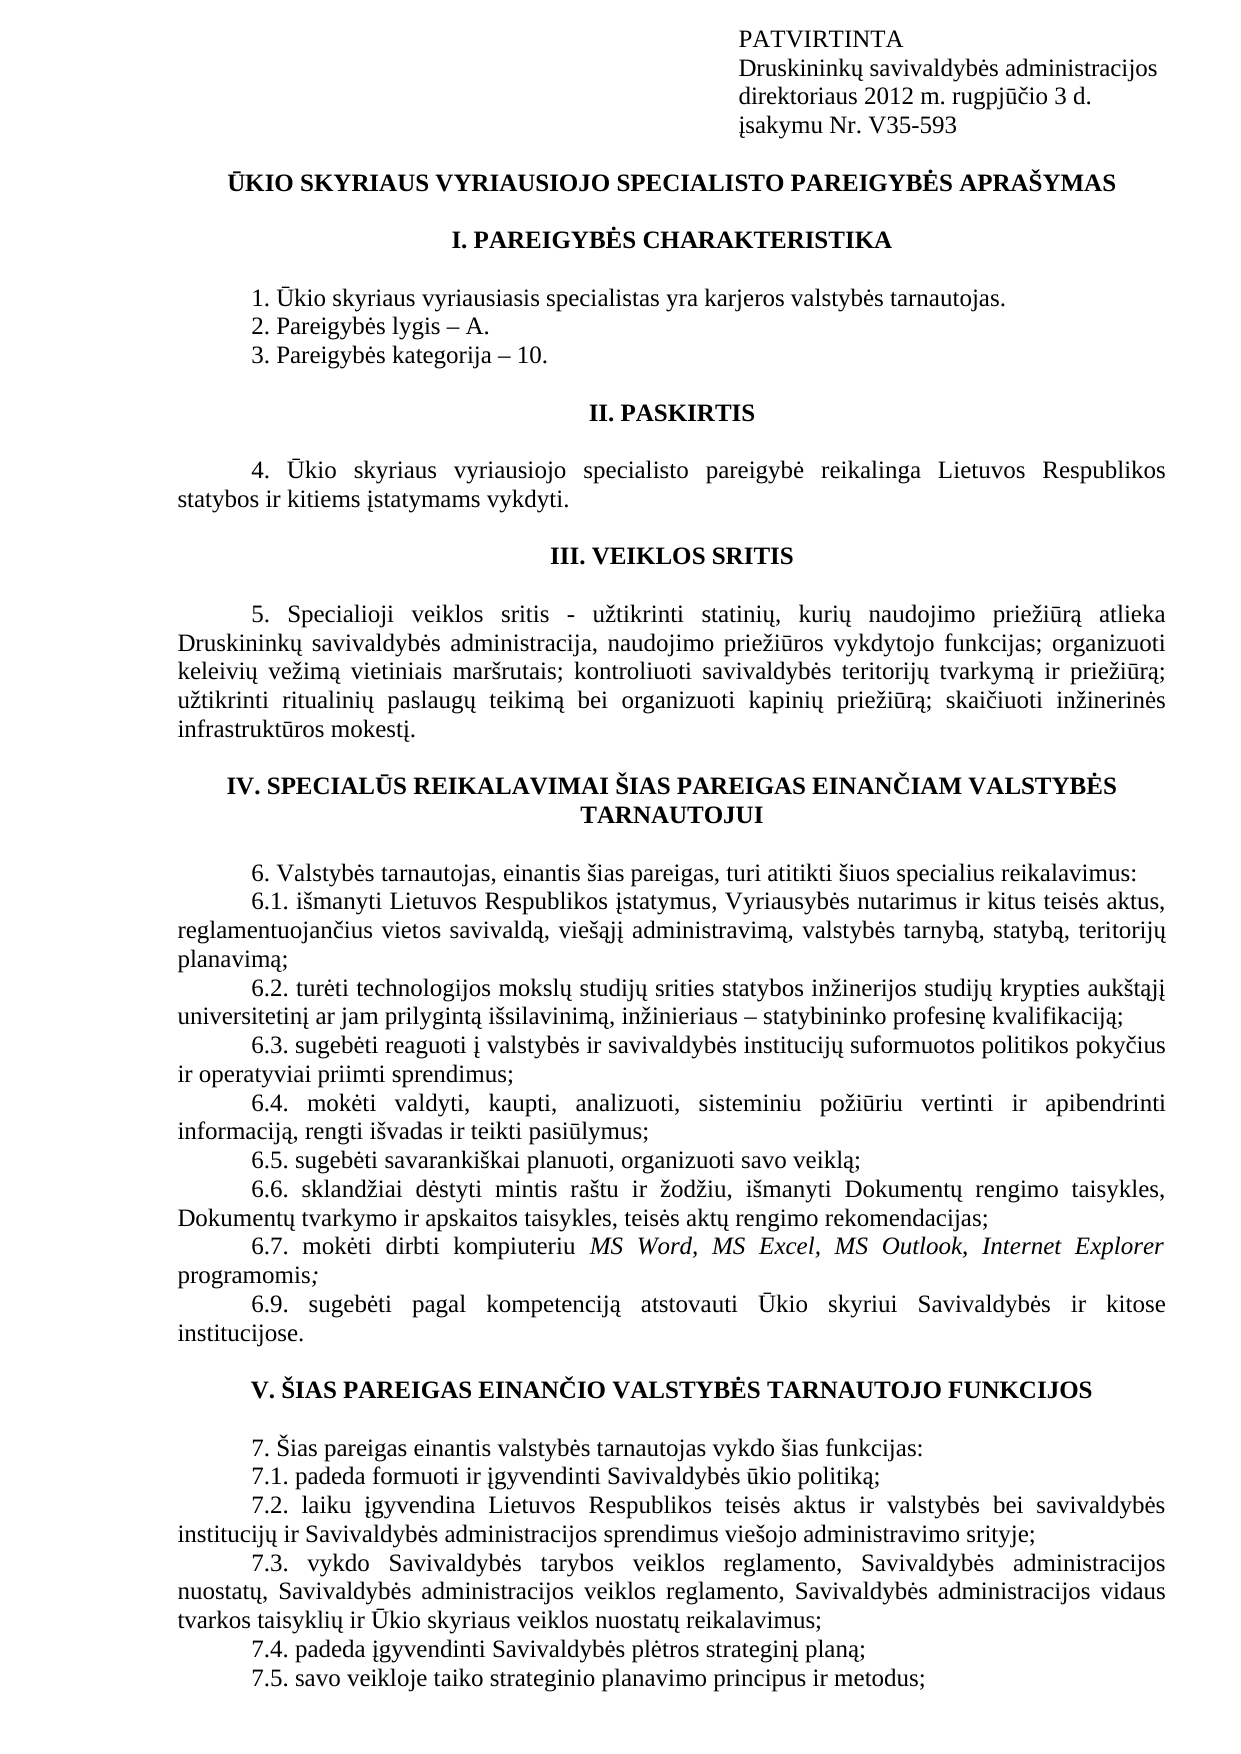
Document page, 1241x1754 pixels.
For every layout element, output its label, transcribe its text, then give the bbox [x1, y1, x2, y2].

text Druskininkų savivaldybės administracijos [177, 53, 1167, 81]
text II. PASKIRTIS [177, 398, 1167, 426]
text 6.5. sugebėti savarankiškai planuoti, organizuoti savo veiklą; [177, 1145, 1167, 1174]
text 7.5. savo veikloje taiko strateginio planavimo principus ir metodus; [177, 1663, 1167, 1691]
text 6.7. mokėti dirbti kompiuteriu MS Word, MS Excel, MS Outlook, Internet Explorer programomis; [177, 1231, 1167, 1289]
text 6. Valstybės tarnautojas, einantis šias pareigas, turi atitikti šiuos specialius reikalavimus: [177, 858, 1167, 886]
text įsakymu Nr. V35-593 [177, 110, 1167, 139]
text 6.4. mokėti valdyti, kaupti, analizuoti, sisteminiu požiūriu vertinti ir apibendrinti informaciją, rengti išvadas ir teikti pasiūlymus; [177, 1088, 1167, 1145]
text I. PAREIGYBĖS CHARAKTERISTIKA [177, 225, 1167, 254]
text direktoriaus 2012 m. rugpjūčio 3 d. [177, 81, 1167, 110]
text 2. Pareigybės lygis – A. [177, 311, 1167, 340]
text 3. Pareigybės kategorija – 10. [177, 340, 1167, 369]
text 5. Specialioji veiklos sritis - užtikrinti statinių, kurių naudojimo priežiūrą atlieka Druskininkų savivaldybės administracija, naudojimo priežiūros vykdytojo funkcijas; organizuoti keleivių vežimą vietiniais maršrutais; kontroliuoti savivaldybės teritorijų tvarkymą ir priežiūrą; užtikrinti ritualinių paslaugų teikimą bei organizuoti kapinių priežiūrą; skaičiuoti inžinerinės infrastruktūros mokestį. [177, 599, 1167, 743]
text 6.9. sugebėti pagal kompetenciją atstovauti Ūkio skyriui Savivaldybės ir kitose institucijose. [177, 1289, 1167, 1346]
text 6.1. išmanyti Lietuvos Respublikos įstatymus, Vyriausybės nutarimus ir kitus teisės aktus, reglamentuojančius vietos savivaldą, viešąjį administravimą, valstybės tarnybą, statybą, teritorijų planavimą; [177, 886, 1167, 973]
text 7.1. padeda formuoti ir įgyvendinti Savivaldybės ūkio politiką; [177, 1461, 1167, 1490]
text 7. Šias pareigas einantis valstybės tarnautojas vykdo šias funkcijas: [177, 1433, 1167, 1461]
text IV. SPECIALŪS REIKALAVIMAI ŠIAS PAREIGAS EINANČIAM VALSTYBĖS TARNAUTOJUI [177, 771, 1167, 829]
text 6.3. sugebėti reaguoti į valstybės ir savivaldybės institucijų suformuotos politikos pokyčius ir operatyviai priimti sprendimus; [177, 1030, 1167, 1088]
text PATVIRTINTA [738, 24, 1167, 53]
text 7.3. vykdo Savivaldybės tarybos veiklos reglamento, Savivaldybės administracijos nuostatų, Savivaldybės administracijos veiklos reglamento, Savivaldybės administracijos vidaus tvarkos taisyklių ir Ūkio skyriaus veiklos nuostatų reikalavimus; [177, 1548, 1167, 1634]
text 4. Ūkio skyriaus vyriausiojo specialisto pareigybė reikalinga Lietuvos Respublikos statybos ir kitiems įstatymams vykdyti. [177, 455, 1167, 513]
text III. VEIKLOS SRITIS [177, 541, 1167, 570]
text 7.2. laiku įgyvendina Lietuvos Respublikos teisės aktus ir valstybės bei savivaldybės institucijų ir Savivaldybės administracijos sprendimus viešojo administravimo srityje; [177, 1490, 1167, 1548]
text 1. Ūkio skyriaus vyriausiasis specialistas yra karjeros valstybės tarnautojas. [177, 283, 1167, 311]
text 6.6. sklandžiai dėstyti mintis raštu ir žodžiu, išmanyti Dokumentų rengimo taisykles, Dokumentų tvarkymo ir apskaitos taisykles, teisės aktų rengimo rekomendacijas; [177, 1174, 1167, 1231]
text 6.2. turėti technologijos mokslų studijų srities statybos inžinerijos studijų krypties aukštąjį universitetinį ar jam prilygintą išsilavinimą, inžinieriaus – statybininko profesinę kvalifikaciją; [177, 973, 1167, 1030]
text ŪKIO SKYRIAUS VYRIAUSIOJO SPECIALISTO PAREIGYBĖS APRAŠYMAS [177, 168, 1167, 196]
text V. ŠIAS PAREIGAS EINANČIO VALSTYBĖS TARNAUTOJO FUNKCIJOS [177, 1375, 1167, 1404]
text 7.4. padeda įgyvendinti Savivaldybės plėtros strateginį planą; [177, 1634, 1167, 1663]
